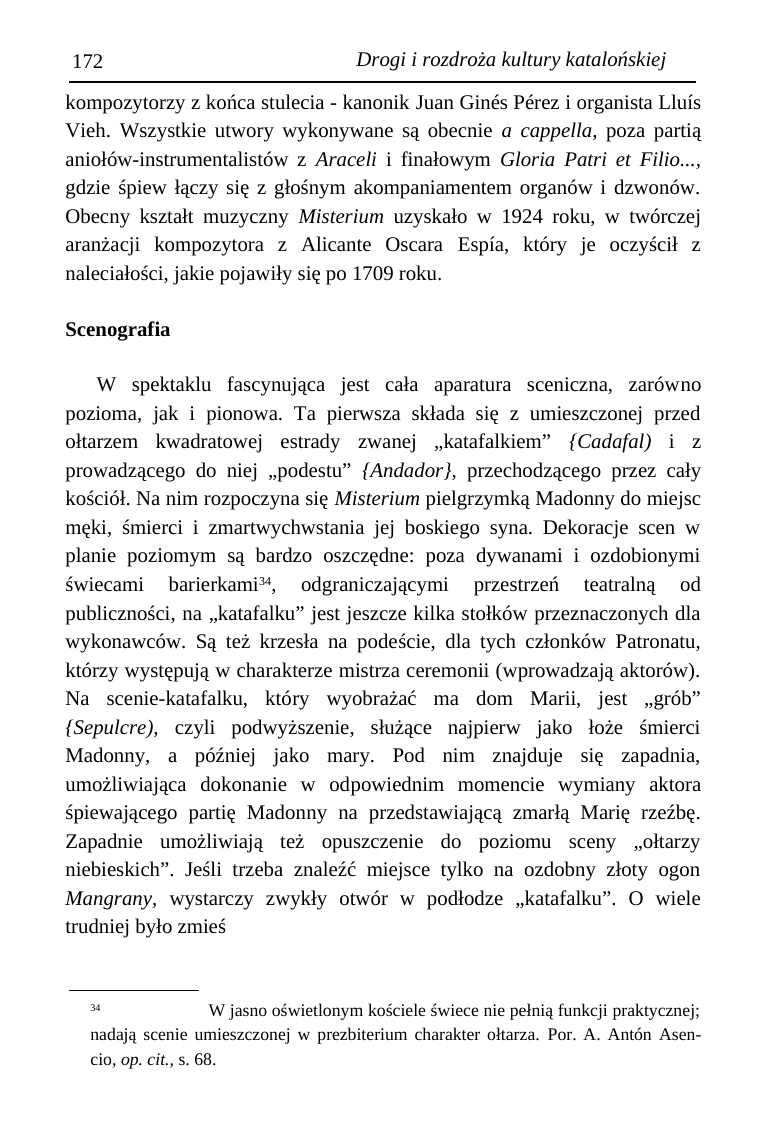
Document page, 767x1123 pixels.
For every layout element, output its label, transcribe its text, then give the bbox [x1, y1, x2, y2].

text kompozytorzy z końca stulecia - kanonik Juan Ginés Pérez i organi­sta Lluís Vieh. Wszystkie utwory wykonywane są obecnie a cappella, poza partią aniołów-instrumentalistów z Araceli i finałowym Gloria Patri et Filio..., gdzie śpiew łączy się z głośnym akompaniamentem organów i dzwonów. Obecny kształt muzyczny Misterium uzyskało w 1924 roku, w twórczej aranżacji kompozytora z Alicante Oscara Espía, który je oczyścił z naleciałości, jakie pojawiły się po 1709 roku. [65, 89, 701, 285]
text 172 [69, 48, 106, 73]
text 34 W jasno oświetlonym kościele świece nie pełnią funkcji praktycznej; nadają scenie umieszczonej w prezbiterium charakter ołtarza. Por. A. Antón Asen- cio, op. cit., s. 68. [90, 1000, 701, 1069]
subtitle Scenografia [65, 316, 701, 341]
text W spektaklu fascynująca jest cała aparatura sceniczna, zarów­no pozioma, jak i pionowa. Ta pierwsza składa się z umieszczonej przed ołtarzem kwadratowej estrady zwanej „katafalkiem” {Cadafal) i z prowadzącego do niej „podestu” {Andador}, przechodzącego przez cały kościół. Na nim rozpoczyna się Misterium pielgrzymką Madonny do miejsc męki, śmierci i zmartwychwstania jej boskiego syna. Dekoracje scen w planie poziomym są bardzo oszczędne: poza dywanami i ozdobionymi świecami barierkami34, odgraniczającymi przestrzeń teatralną od publiczności, na „katafalku” jest jeszcze kilka stołków przeznaczonych dla wykonawców. Są też krzesła na pode­ście, dla tych członków Patronatu, którzy występują w charakterze mistrza ceremonii (wprowadzają aktorów). Na scenie-katafalku, któ­ry wyobrażać ma dom Marii, jest „grób” {Sepulcre), czyli podwyż­szenie, służące najpierw jako łoże śmierci Madonny, a później jako mary. Pod nim znajduje się zapadnia, umożliwiająca dokonanie w od­powiednim momencie wymiany aktora śpiewającego partię Madon­ny na przedstawiającą zmarłą Marię rzeźbę. Zapadnie umożliwiają też opuszczenie do poziomu sceny „ołtarzy niebieskich”. Jeśli trzeba znaleźć miejsce tylko na ozdobny złoty ogon Mangrany, wystarczy zwykły otwór w podłodze „katafalku”. O wiele trudniej było zmieś­ [65, 372, 701, 938]
text Drogi i rozdroża kultury katalońskiej [356, 47, 700, 71]
